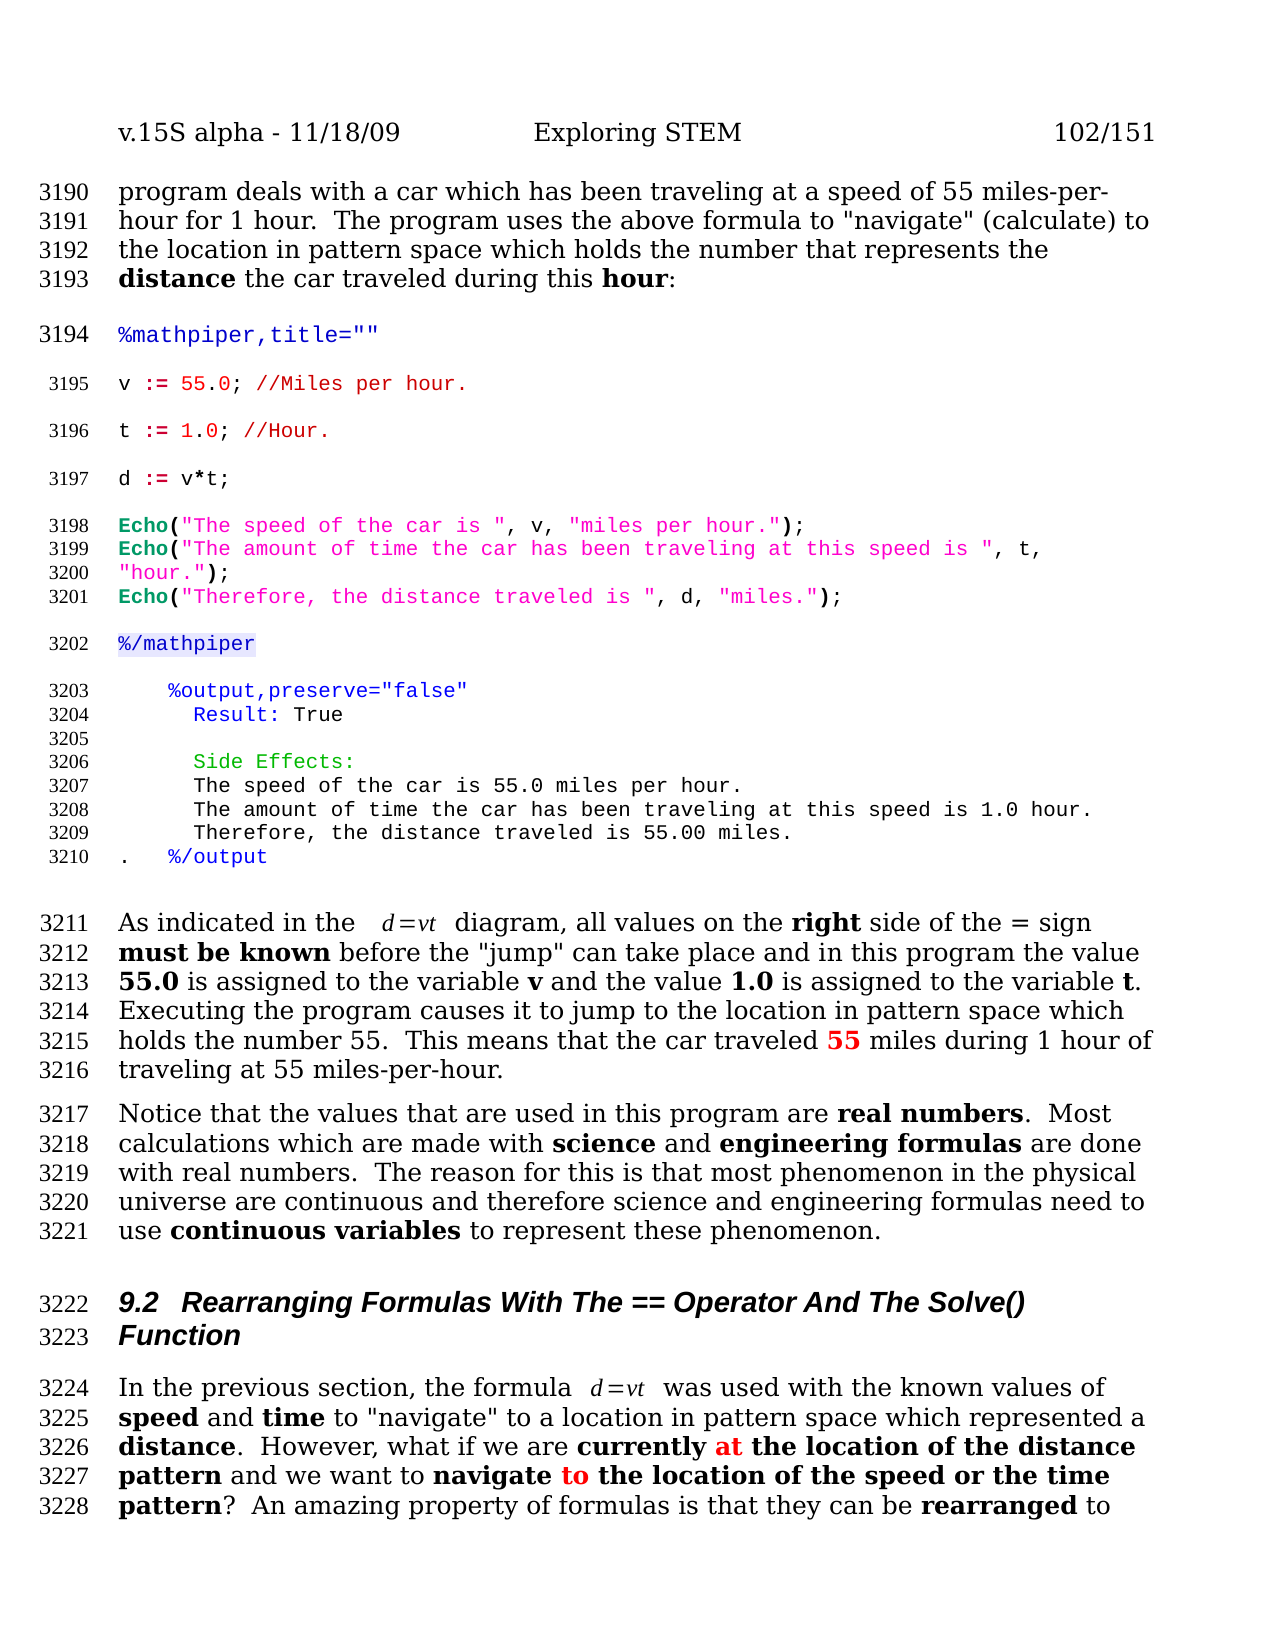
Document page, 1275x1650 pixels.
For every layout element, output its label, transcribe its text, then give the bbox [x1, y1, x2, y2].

text Result: True [118, 704, 1157, 728]
text %/mathpiper [118, 633, 1157, 657]
text In the previous section, the formulawas used with the known values of speed and time to "navigate" to a location in pattern space which represented a distance. However, what if we are currently at the location of the distance pattern and we want to navigate to the location of the speed or the time pattern? An amazing property of formulas is that they can be rearranged to [118, 1373, 1157, 1520]
text %mathpiper,title="" [118, 323, 1157, 349]
text The amount of time the car has been traveling at this speed is 1.0 hour. [118, 798, 1157, 822]
text As indicated in the diagram, all values on the right side of the = sign must be known before the "jump" can take place and in this program the value 55.0 is assigned to the variable v and the value 1.0 is assigned to the variable t. Executing the program causes it to jump to the location in pattern space which holds the number 55. This means that the car traveled 55 miles during 1 hour of traveling at 55 miles-per-hour. [118, 908, 1157, 1084]
text %output,preserve="false" [118, 680, 1157, 704]
text Echo("Therefore, the distance traveled is ", d, "miles."); [118, 586, 1157, 609]
text . %/output [118, 846, 1157, 869]
text program deals with a car which has been traveling at a speed of 55 miles-per-hour for 1 hour. The program uses the above formula to "navigate" (calculate) to the location in pattern space which holds the number that represents the distance the car traveled during this hour: [118, 177, 1157, 294]
text Side Effects: [118, 751, 1157, 775]
text The speed of the car is 55.0 miles per hour. [118, 775, 1157, 798]
text v := 55.0; //Miles per hour. [118, 373, 1157, 397]
text Notice that the values that are used in this program are real numbers. Most calculations which are made with science and engineering formulas are done with real numbers. The reason for this is that most phenomenon in the physical universe are continuous and therefore science and engineering formulas need to use continuous variables to represent these phenomenon. [118, 1099, 1157, 1246]
text Echo("The amount of time the car has been traveling at this speed is ", t, "hour."); [118, 538, 1157, 586]
text d := v*t; [118, 467, 1157, 491]
subtitle Rearranging Formulas With The == Operator And The Solve() Function [118, 1285, 1157, 1352]
text t := 1.0; //Hour. [118, 420, 1157, 444]
text Echo("The speed of the car is ", v, "miles per hour."); [118, 515, 1157, 538]
text Therefore, the distance traveled is 55.00 miles. [118, 822, 1157, 846]
